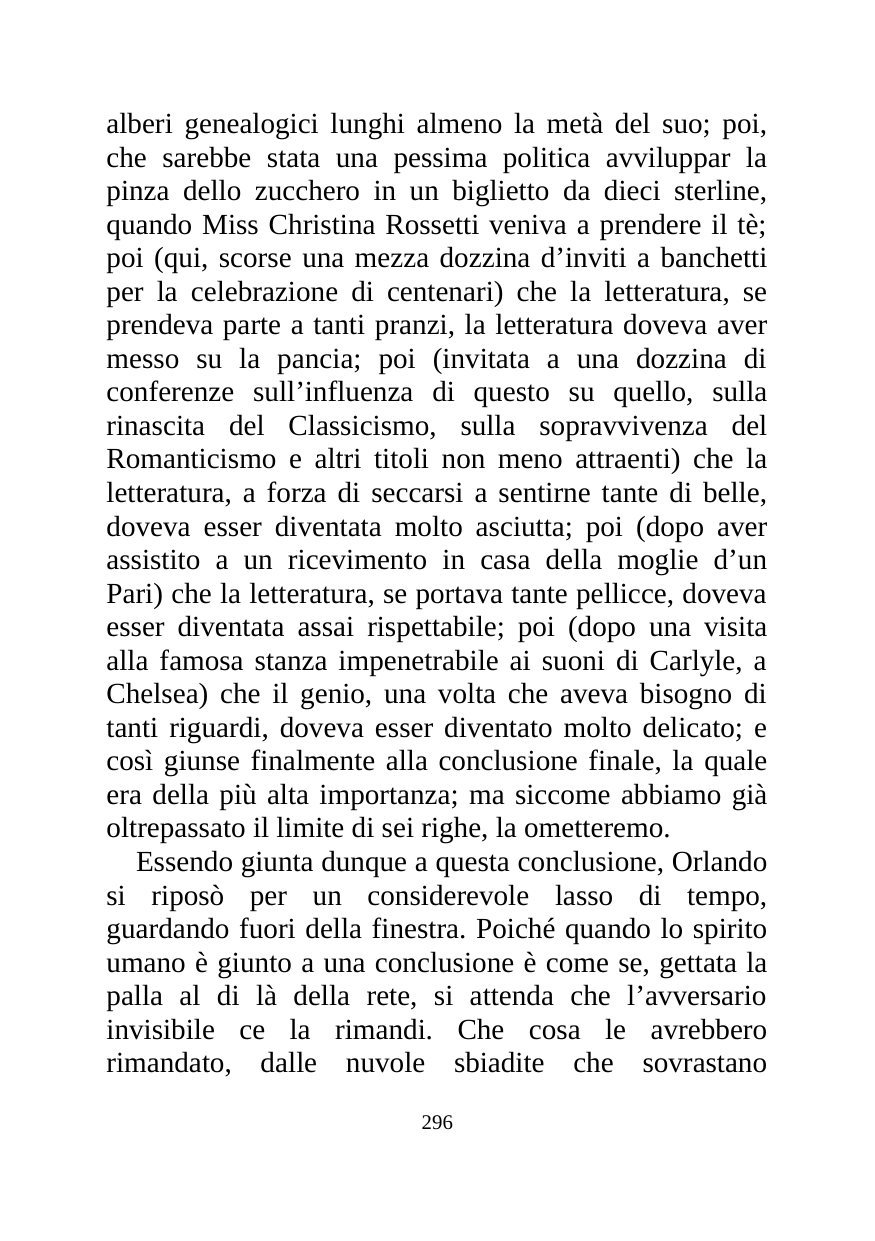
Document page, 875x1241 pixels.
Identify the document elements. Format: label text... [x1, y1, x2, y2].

text alberi genealogici lunghi almeno la metà del suo; poi, che sarebbe stata una pessima politica avviluppar la pinza dello zucchero in un biglietto da dieci sterline, quando Miss Christina Rossetti veniva a prendere il tè; poi (qui, scorse una mezza dozzina d’inviti a banchetti per la celebrazione di centenari) che la letteratura, se prendeva parte a tanti pranzi, la letteratura doveva aver messo su la pancia; poi (invitata a una dozzina di conferenze sull’influenza di questo su quello, sulla rinascita del Classicismo, sulla sopravvivenza del Romanticismo e altri titoli non meno attraenti) che la letteratura, a forza di seccarsi a sentirne tante di belle, doveva esser diventata molto asciutta; poi (dopo aver assistito a un ricevimento in casa della moglie d’un Pari) che la letteratura, se portava tante pellicce, doveva esser diventata assai rispettabile; poi (dopo una visita alla famosa stanza impenetrabile ai suoni di Carlyle, a Chelsea) che il genio, una volta che aveva bisogno di tanti riguardi, doveva esser diventato molto delicato; e così giunse finalmente alla conclusione finale, la quale era della più alta importanza; ma siccome abbiamo già oltrepassato il limite di sei righe, la ometteremo. [106, 106, 768, 844]
text Essendo giunta dunque a questa conclusione, Orlando si riposò per un considerevole lasso di tempo, guardando fuori della finestra. Poiché quando lo spirito umano è giunto a una conclusione è come se, gettata la palla al di là della rete, si attenda che l’avversario invisibile ce la rimandi. Che cosa le avrebbero rimandato, dalle nuvole sbiadite che sovrastano [106, 844, 768, 1079]
